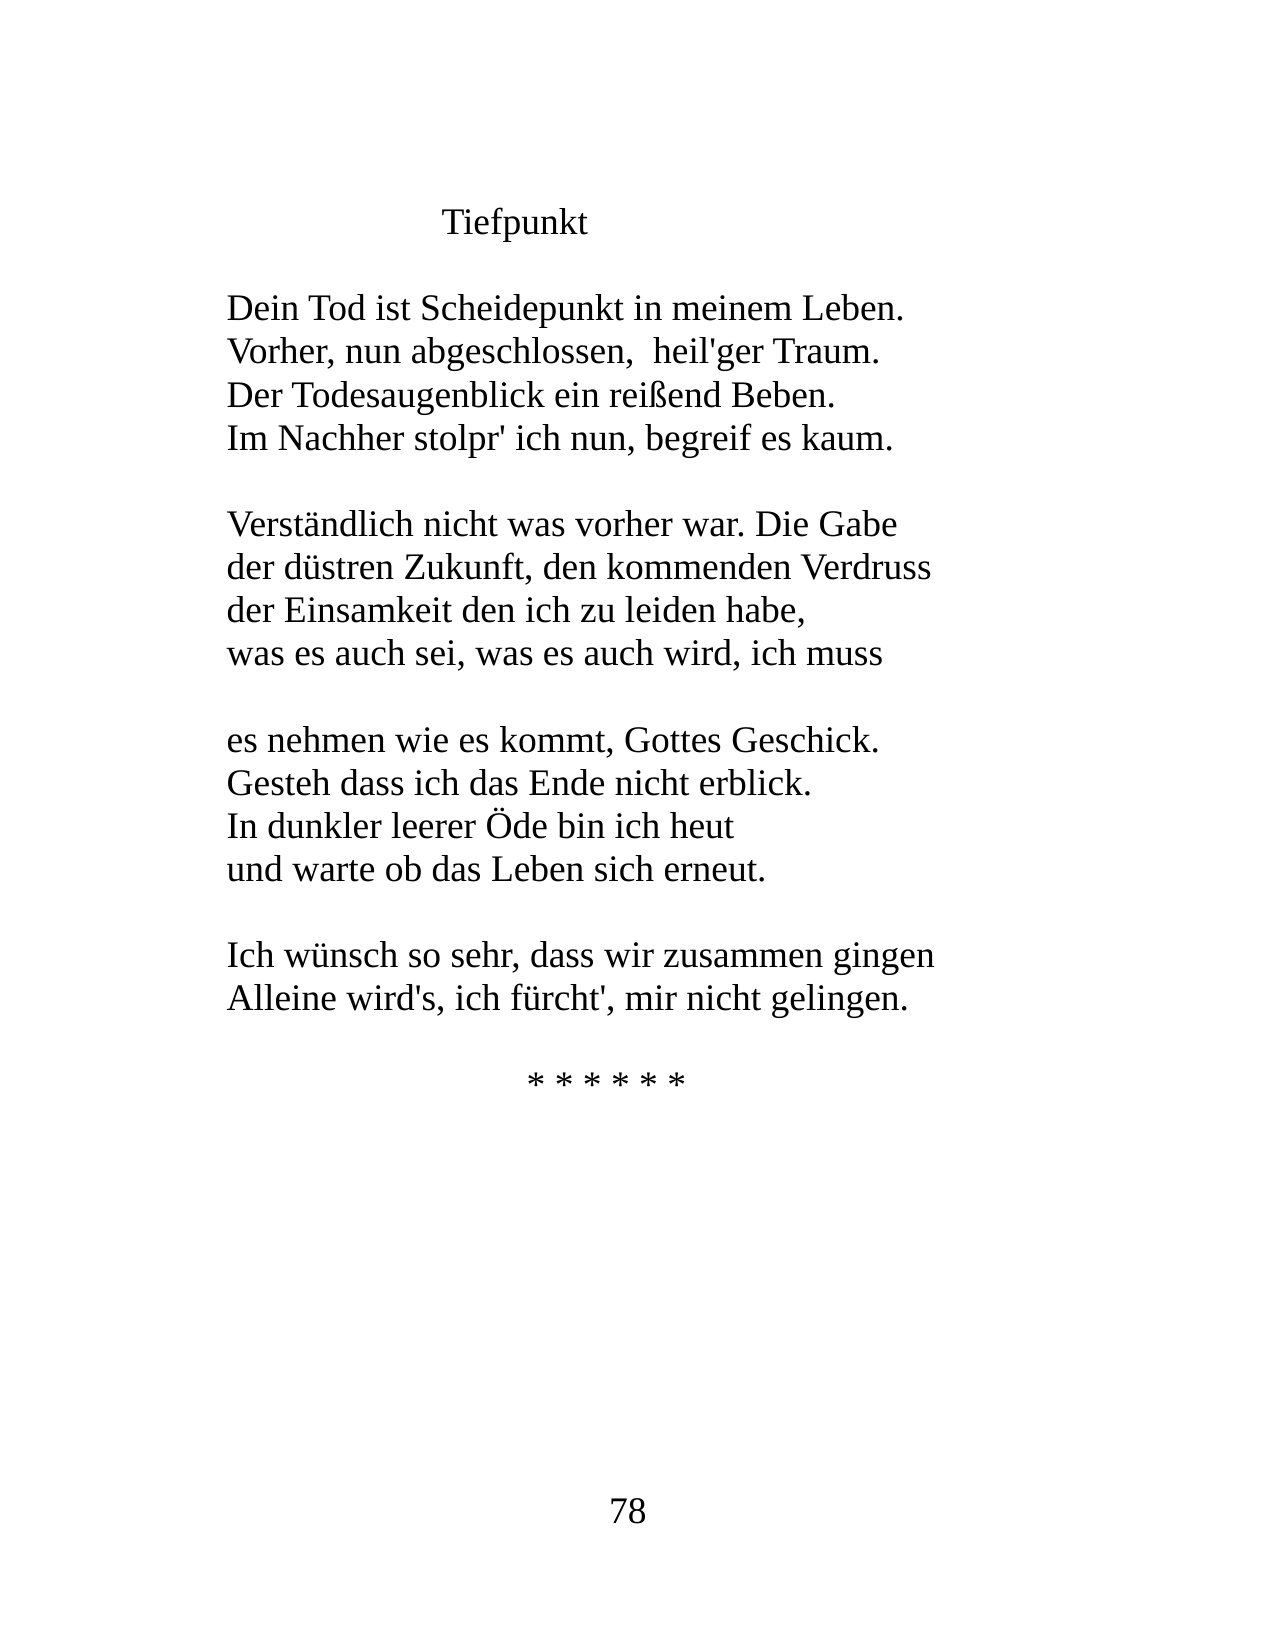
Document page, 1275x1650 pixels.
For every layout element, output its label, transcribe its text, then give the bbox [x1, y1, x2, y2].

text * * * * * * [226, 1062, 1157, 1105]
text und warte ob das Leben sich erneut. [226, 846, 1157, 889]
text der Einsamkeit den ich zu leiden habe, [226, 588, 1157, 631]
text der düstren Zukunft, den kommenden Verdruss [226, 544, 1157, 588]
text Verständlich nicht was vorher war. Die Gabe [226, 501, 1157, 544]
text es nehmen wie es kommt, Gottes Geschick. [226, 717, 1157, 760]
text Gesteh dass ich das Ende nicht erblick. [226, 760, 1157, 803]
text Im Nachher stolpr' ich nun, begreif es kaum. [226, 415, 1157, 458]
text In dunkler leerer Öde bin ich heut [226, 803, 1157, 846]
text Vorher, nun abgeschlossen, heil'ger Traum. [226, 329, 1157, 372]
text was es auch sei, was es auch wird, ich muss [226, 631, 1157, 674]
text Dein Tod ist Scheidepunkt in meinem Leben. [226, 286, 1157, 329]
text Alleine wird's, ich fürcht', mir nicht gelingen. [226, 976, 1157, 1019]
text Der Todesaugenblick ein reißend Beben. [226, 372, 1157, 415]
text Tiefpunkt [226, 199, 1157, 243]
text Ich wünsch so sehr, dass wir zusammen gingen [226, 933, 1157, 976]
